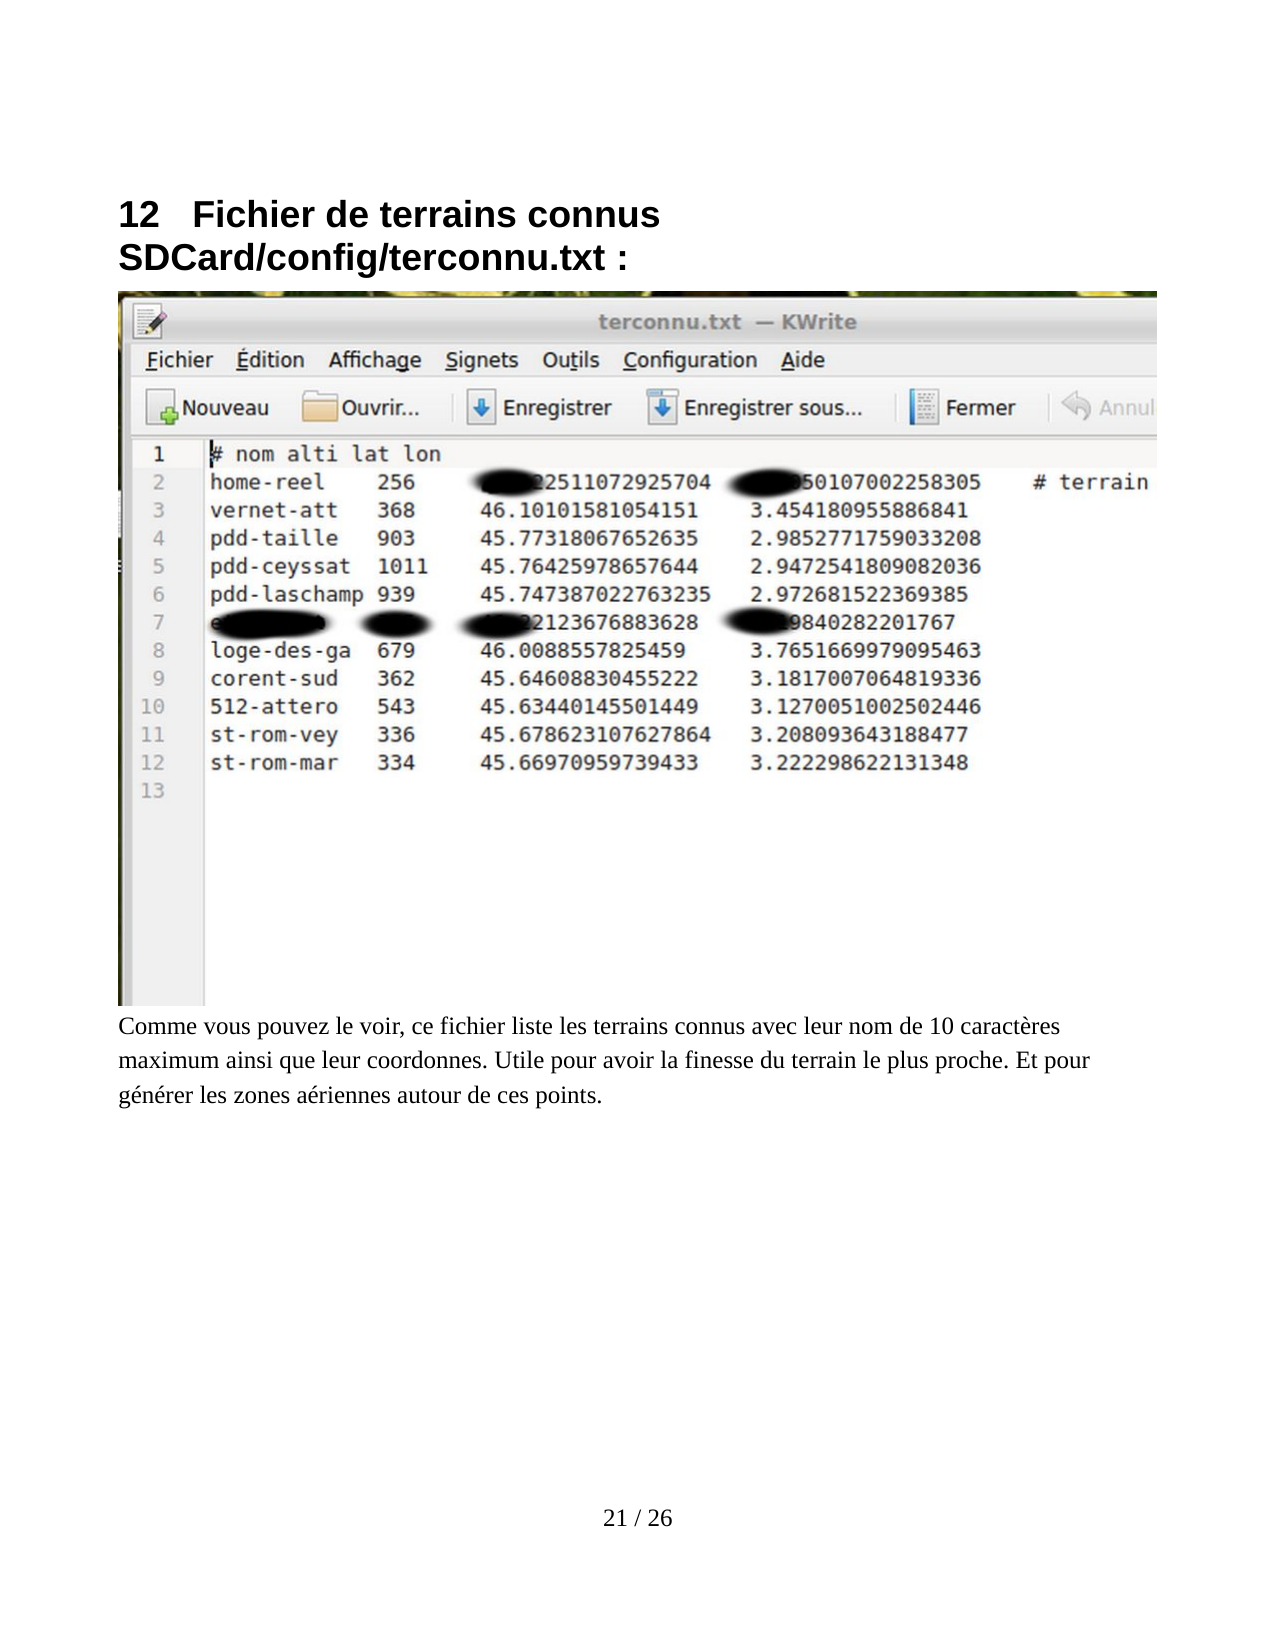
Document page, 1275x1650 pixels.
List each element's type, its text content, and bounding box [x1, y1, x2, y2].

text Comme vous pouvez le voir, ce fichier liste les terrains connus avec leur nom de 10 caractères maximum ainsi que leur coordonnes. Utile pour avoir la finesse du terrain le plus proche. Et pour générer les zones aériennes autour de ces points. [118, 1006, 1157, 1109]
picture [118, 291, 1157, 1006]
subtitle Fichier de terrains connus SDCard/config/terconnu.txt : [118, 192, 1157, 278]
